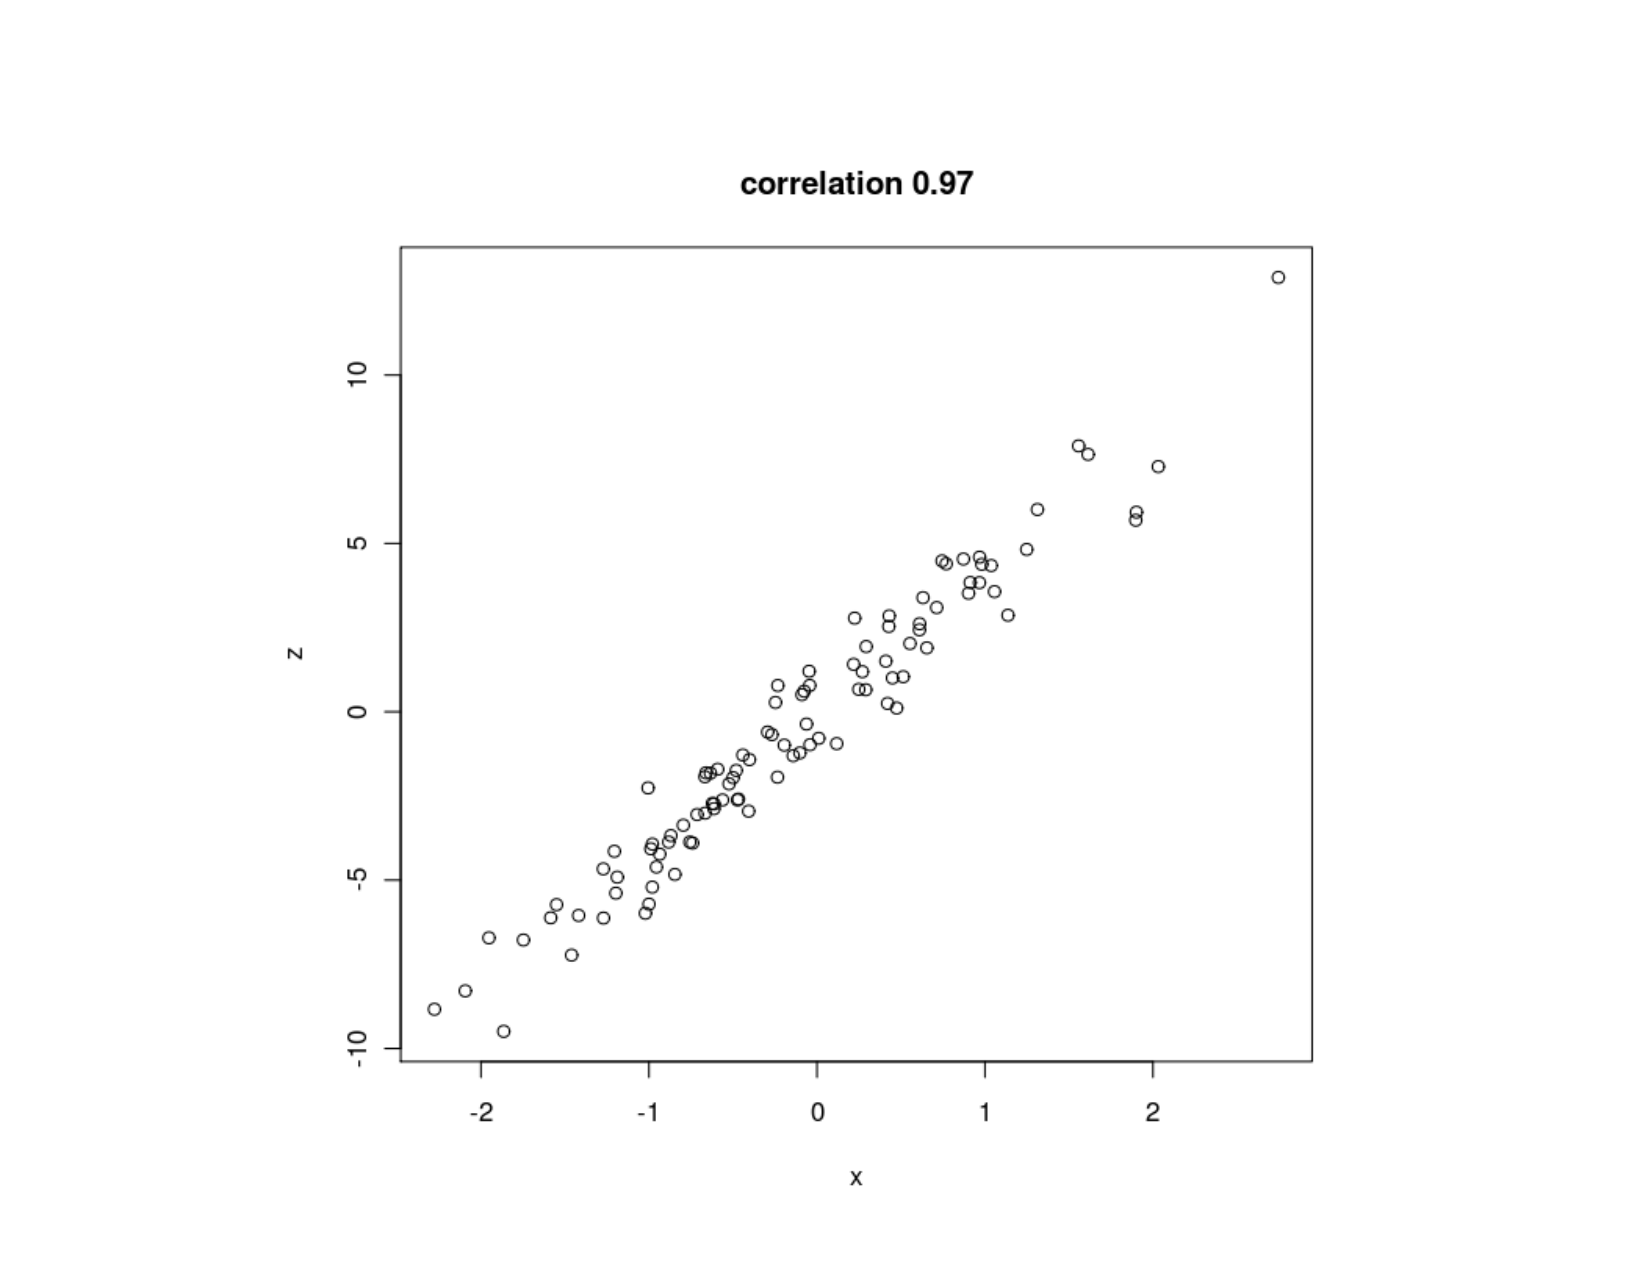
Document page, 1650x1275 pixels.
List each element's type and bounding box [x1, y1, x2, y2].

picture [271, 118, 1379, 1223]
